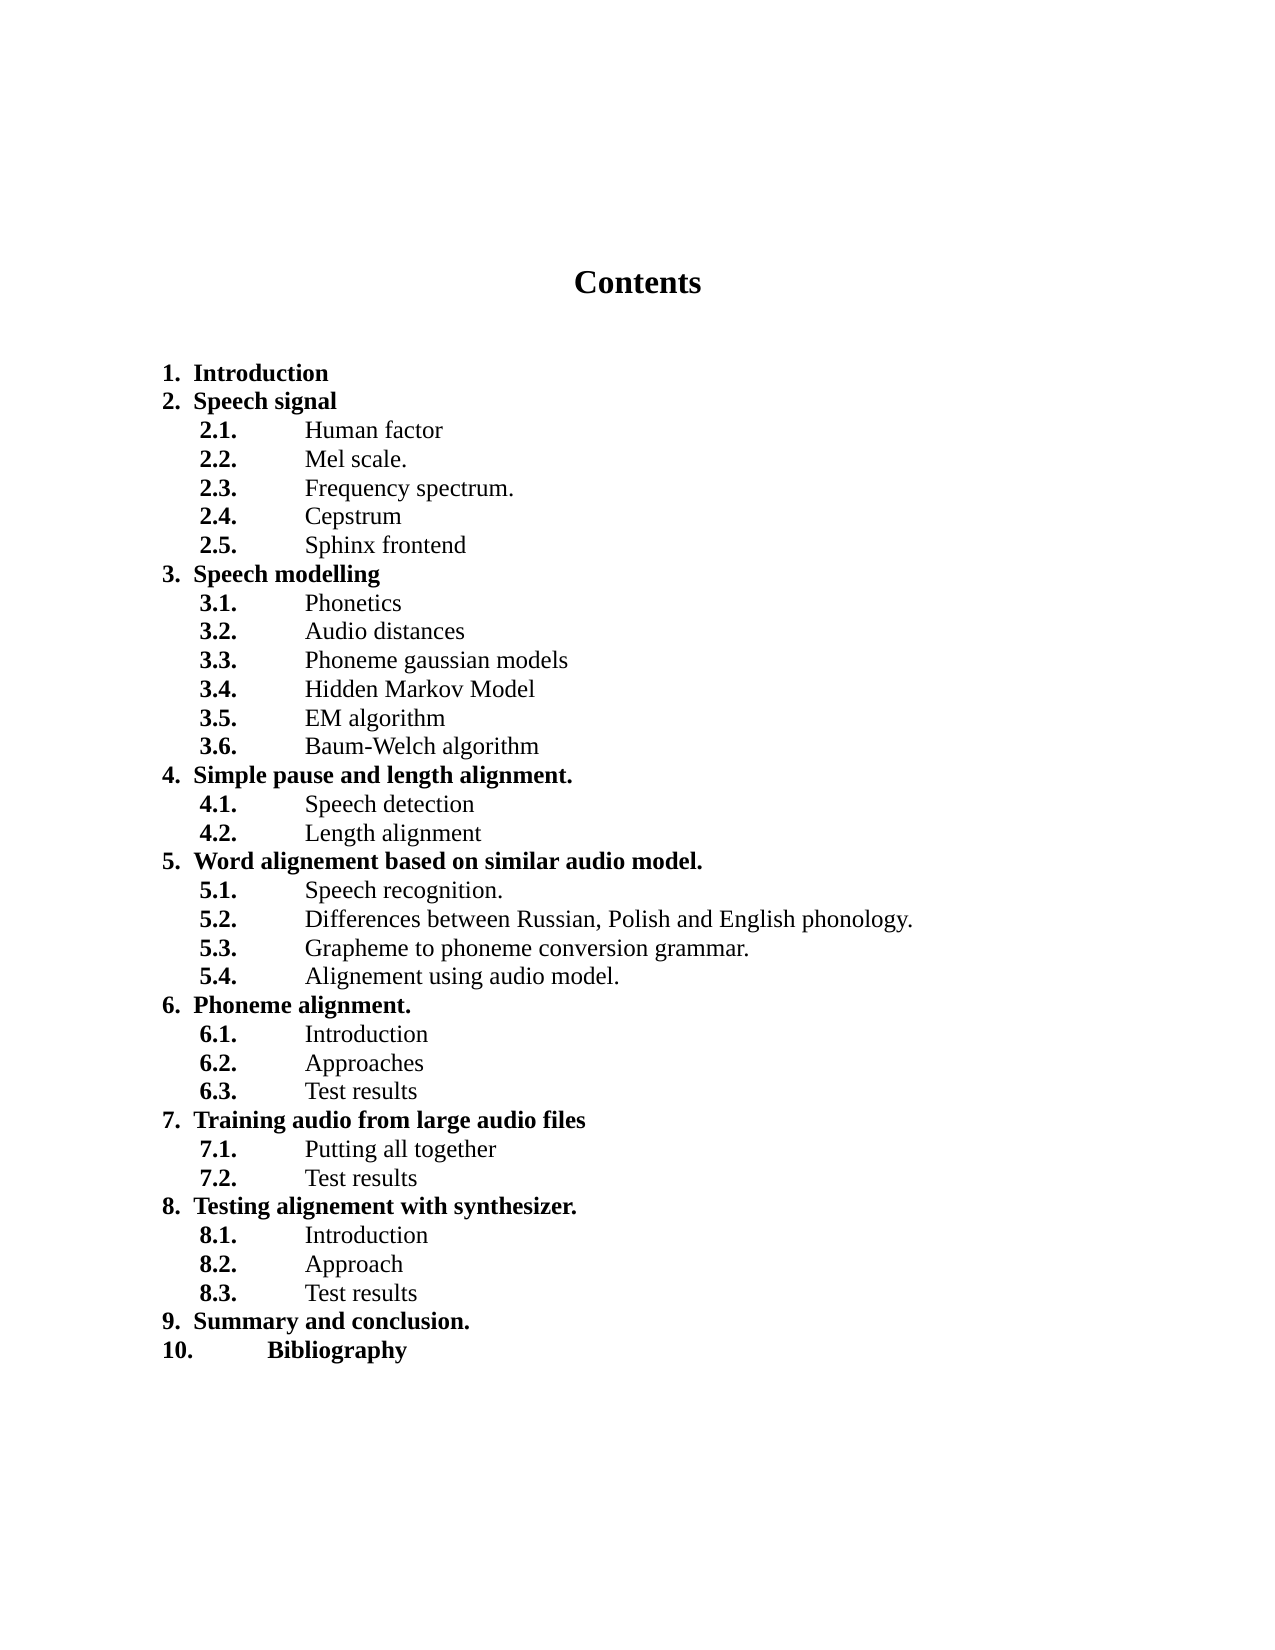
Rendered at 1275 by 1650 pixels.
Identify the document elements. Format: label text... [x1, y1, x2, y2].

list Mel scale. [193, 444, 1157, 473]
list Summary and conclusion. [156, 1306, 1157, 1335]
list Simple pause and length alignment. [156, 760, 1157, 789]
list Test results [193, 1278, 1157, 1306]
list Approach [193, 1249, 1157, 1278]
list Baum-Welch algorithm [193, 731, 1157, 760]
text Contents [118, 262, 1157, 300]
list Introduction [193, 1220, 1157, 1249]
list Approaches [193, 1048, 1157, 1076]
list Testing alignement with synthesizer. [156, 1191, 1157, 1220]
list Speech recognition. [193, 875, 1157, 904]
list Phonetics [193, 588, 1157, 616]
list Putting all together [193, 1134, 1157, 1163]
list Differences between Russian, Polish and English phonology. [193, 904, 1157, 933]
list Speech detection [193, 789, 1157, 818]
list Grapheme to phoneme conversion grammar. [193, 933, 1157, 961]
list Cepstrum [193, 501, 1157, 530]
list Speech modelling [156, 559, 1157, 588]
list Frequency spectrum. [193, 473, 1157, 501]
list Bibliography [156, 1335, 1157, 1364]
list Alignement using audio model. [193, 961, 1157, 990]
list EM algorithm [193, 703, 1157, 731]
list Human factor [193, 415, 1157, 444]
list Test results [193, 1076, 1157, 1105]
list Introduction [193, 1019, 1157, 1048]
list Test results [193, 1163, 1157, 1191]
list Length alignment [193, 818, 1157, 846]
list Word alignement based on similar audio model. [156, 846, 1157, 875]
list Hidden Markov Model [193, 674, 1157, 703]
list Introduction [156, 358, 1157, 386]
list Phoneme alignment. [156, 990, 1157, 1019]
list Sphinx frontend [193, 530, 1157, 559]
list Audio distances [193, 616, 1157, 645]
list Training audio from large audio files [156, 1105, 1157, 1134]
list Phoneme gaussian models [193, 645, 1157, 674]
list Speech signal [156, 386, 1157, 415]
